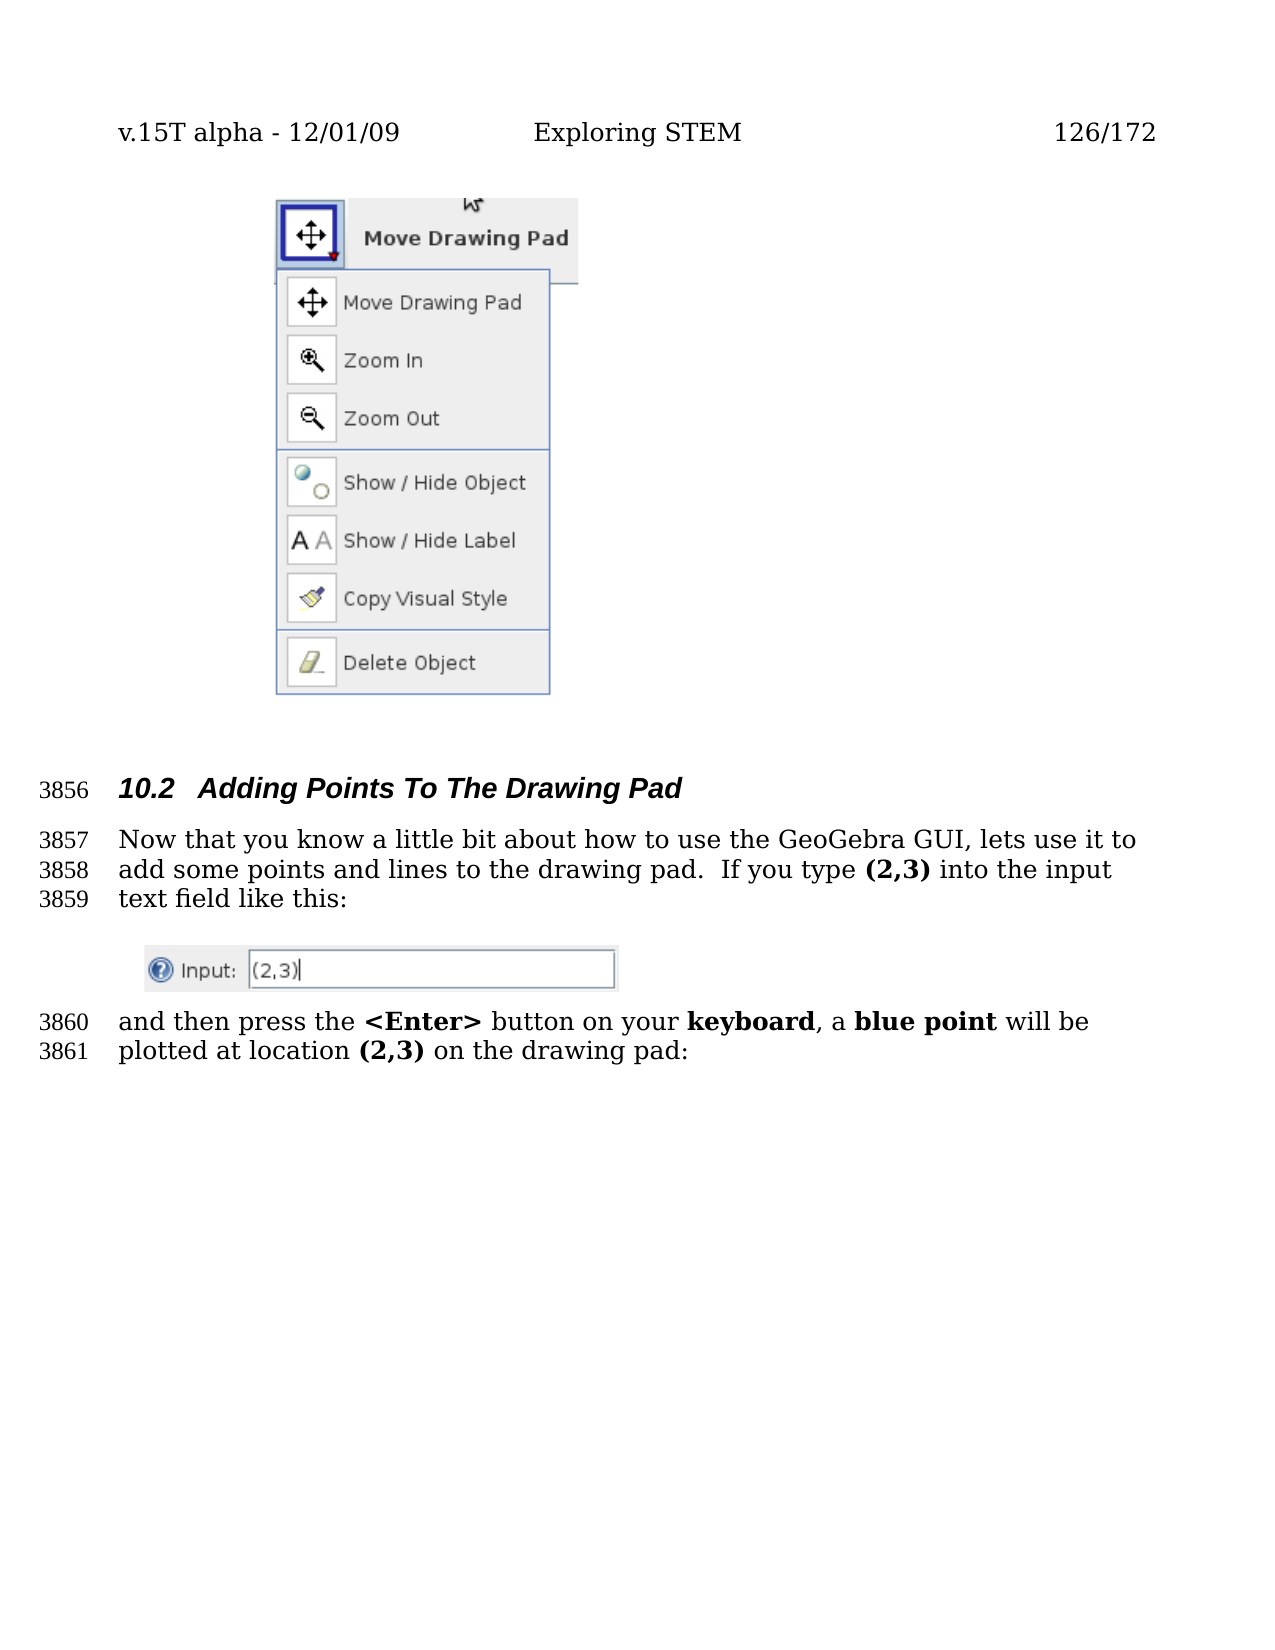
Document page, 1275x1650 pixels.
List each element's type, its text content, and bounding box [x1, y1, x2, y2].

picture [144, 945, 620, 992]
subtitle Adding Points To The Drawing Pad [118, 771, 1157, 804]
text and then press the <Enter> button on your keyboard, a blue point will be plotted at location (2,3) on the drawing pad: [118, 1007, 1157, 1066]
text Now that you know a little bit about how to use the GeoGebra GUI, lets use it to add some points and lines to the drawing pad. If you type (2,3) into the input text field like this: [118, 825, 1157, 913]
picture [273, 198, 579, 703]
